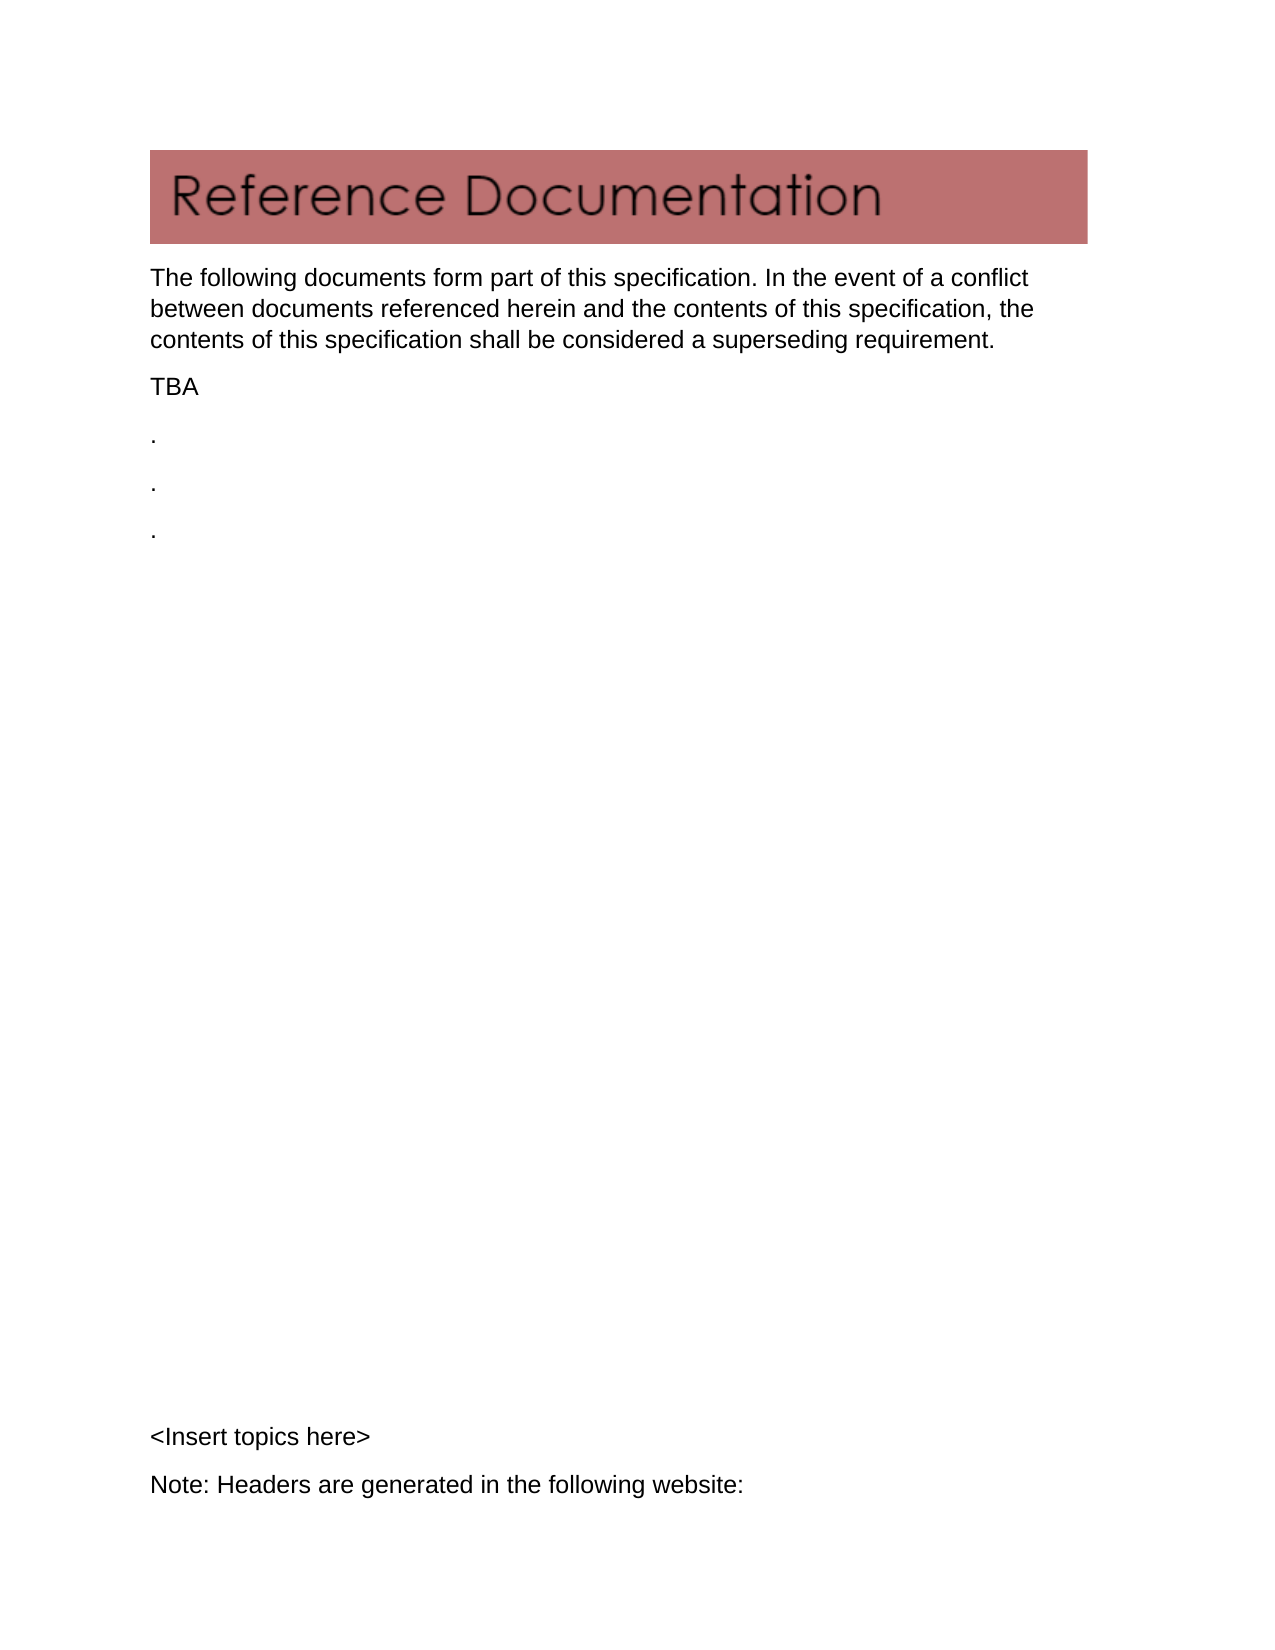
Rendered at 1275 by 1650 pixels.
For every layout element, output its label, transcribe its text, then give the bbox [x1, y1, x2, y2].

text <Insert topics here> [150, 1422, 1125, 1451]
text . [150, 420, 1125, 449]
picture [150, 150, 1088, 244]
text . [150, 515, 1125, 544]
text TBA [150, 372, 1125, 401]
text The following documents form part of this specification. In the event of a conflict between documents referenced herein and the contents of this specification, the contents of this specification shall be considered a superseding requirement. [150, 262, 1125, 353]
text . [150, 468, 1125, 496]
text Note: Headers are generated in the following website: [150, 1469, 1125, 1498]
